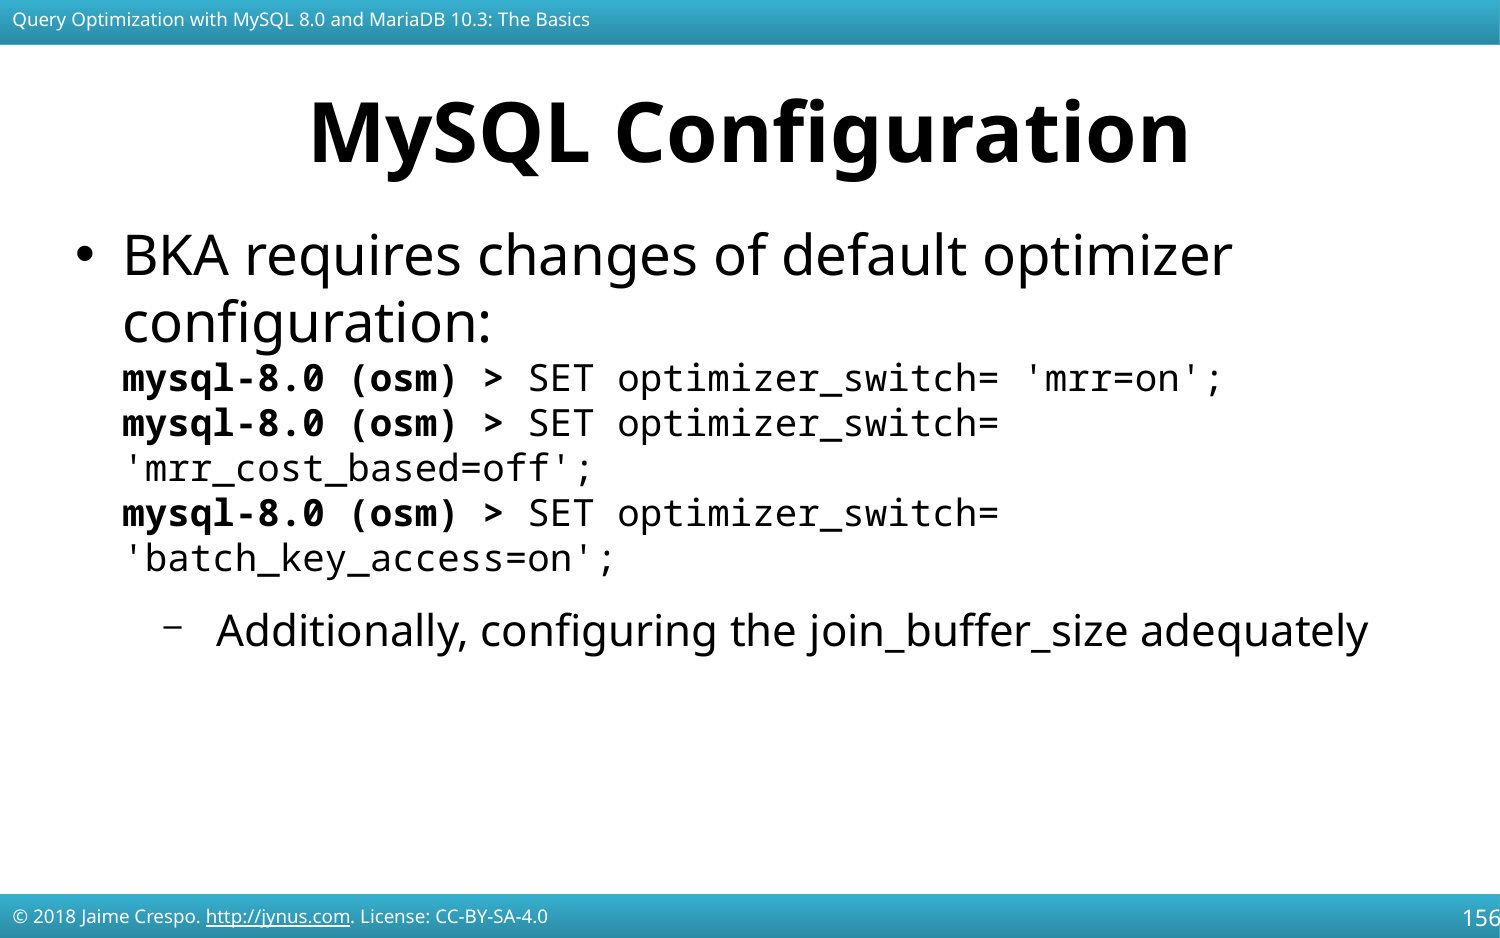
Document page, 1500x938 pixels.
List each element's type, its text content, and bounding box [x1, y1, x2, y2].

title MySQL Configuration [75, 51, 1425, 209]
slide_number [1389, 896, 1490, 935]
list BKA requires changes of default optimizer configuration: mysql-8.0 (osm) > SET optimizer_switch= 'mrr=on'; mysql-8.0 (osm) > SET optimizer_switch= 'mrr_cost_based=off'; mysql-8.0 (osm) > SET optimizer_switch= 'batch_key_access=on'; Additionally, configuring the join_buffer_size adequately [75, 218, 1425, 876]
